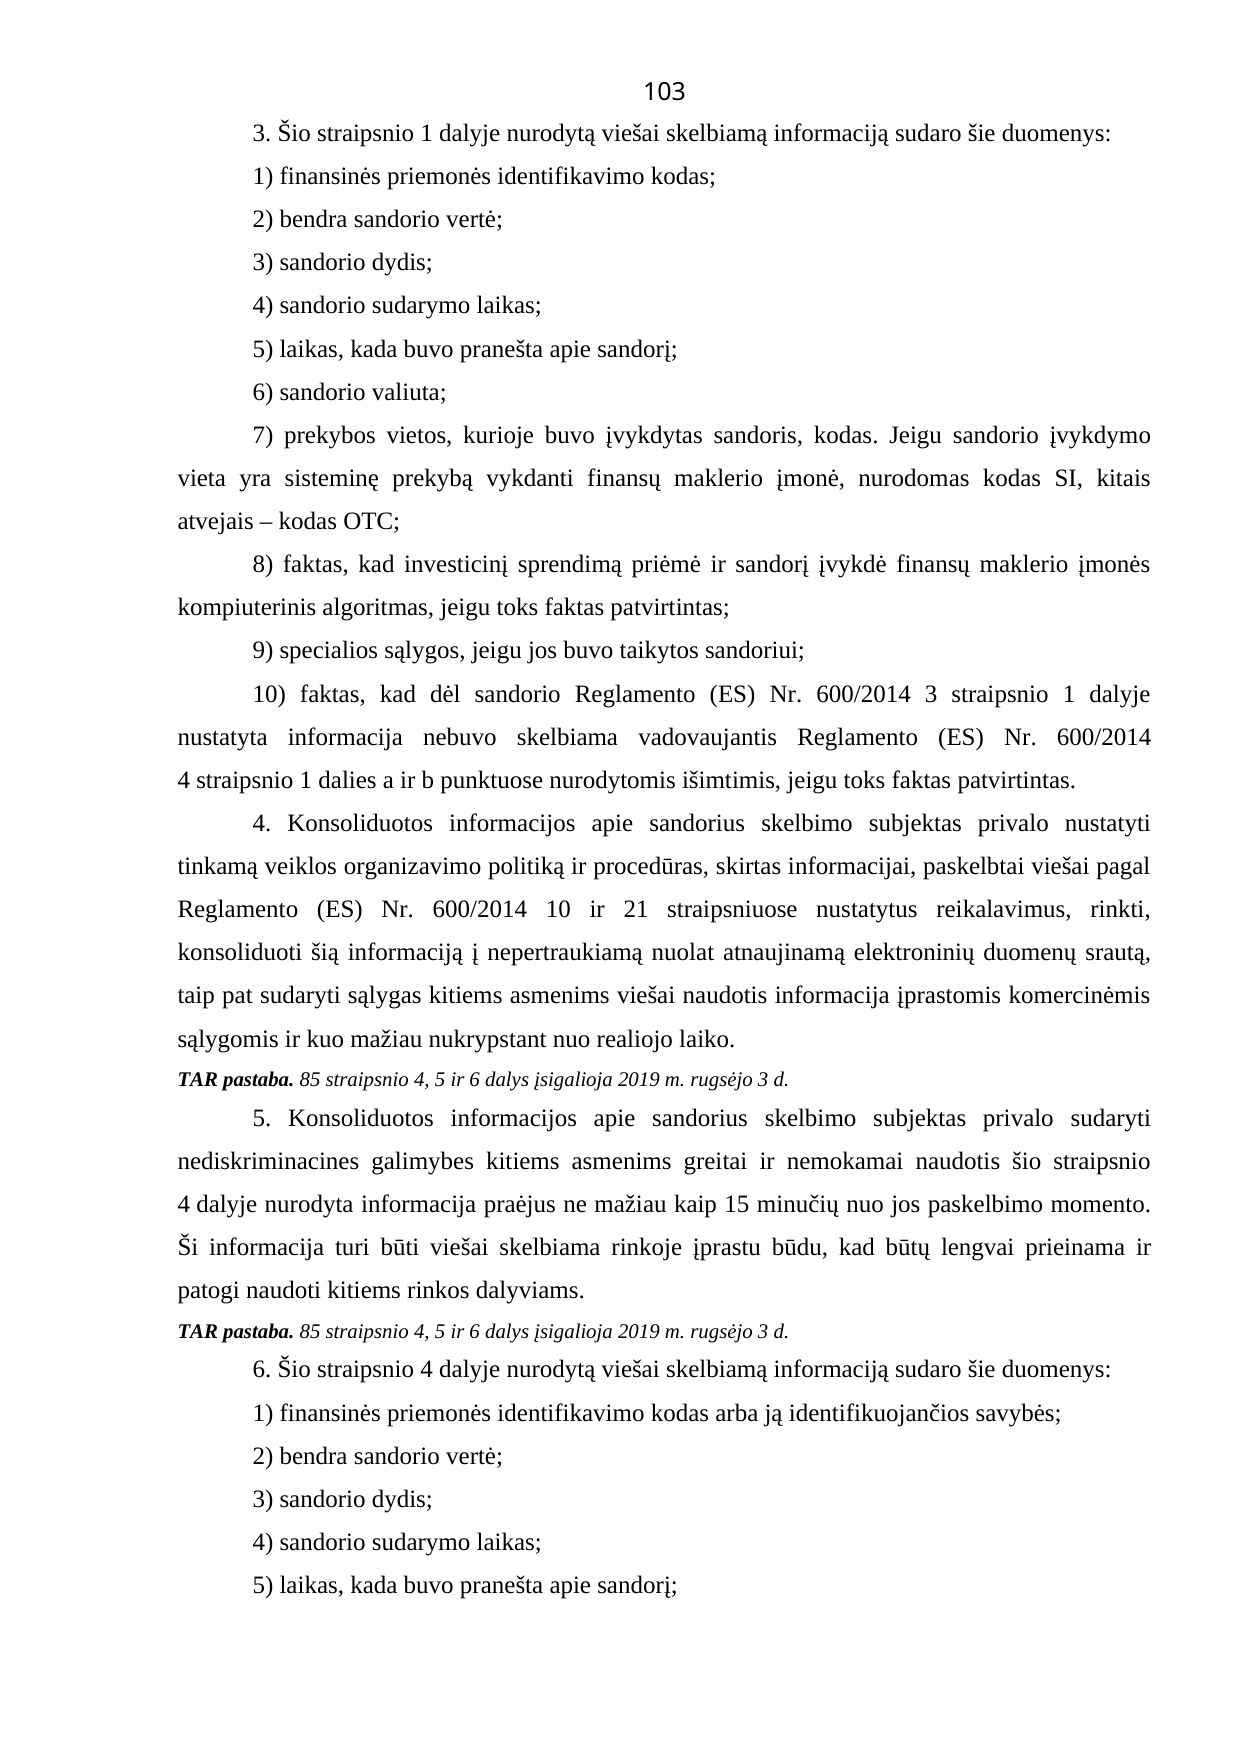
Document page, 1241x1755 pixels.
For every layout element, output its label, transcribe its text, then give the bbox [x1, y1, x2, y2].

text 4) sandorio sudarymo laikas; [177, 1527, 1152, 1556]
text 1) finansinės priemonės identifikavimo kodas arba ją identifikuojančios savybės; [177, 1398, 1152, 1426]
text 4) sandorio sudarymo laikas; [177, 291, 1152, 319]
text 9) specialios sąlygos, jeigu jos buvo taikytos sandoriui; [177, 636, 1152, 664]
text 6) sandorio valiuta; [177, 377, 1152, 406]
text 4. Konsoliduotos informacijos apie sandorius skelbimo subjektas privalo nustatyti tinkamą veiklos organizavimo politiką ir procedūras, skirtas informacijai, paskelbtai viešai pagal Reglamento (ES) Nr. 600/2014 10 ir 21 straipsniuose nustatytus reikalavimus, rinkti, konsoliduoti šią informaciją į nepertraukiamą nuolat atnaujinamą elektroninių duomenų srautą, taip pat sudaryti sąlygas kitiems asmenims viešai naudotis informacija įprastomis komercinėmis sąlygomis ir kuo mažiau nukrypstant nuo realiojo laiko. [177, 808, 1152, 1052]
text 1) finansinės priemonės identifikavimo kodas; [177, 161, 1152, 190]
text 3. Šio straipsnio 1 dalyje nurodytą viešai skelbiamą informaciją sudaro šie duomenys: [177, 118, 1152, 147]
text 5) laikas, kada buvo pranešta apie sandorį; [177, 334, 1152, 362]
text 2) bendra sandorio vertė; [177, 204, 1152, 233]
text 10) faktas, kad dėl sandorio Reglamento (ES) Nr. 600/2014 3 straipsnio 1 dalyje nustatyta informacija nebuvo skelbiama vadovaujantis Reglamento (ES) Nr. 600/2014 4 straipsnio 1 dalies a ir b punktuose nurodytomis išimtimis, jeigu toks faktas patvirtintas. [177, 679, 1152, 794]
text 5. Konsoliduotos informacijos apie sandorius skelbimo subjektas privalo sudaryti nediskriminacines galimybes kitiems asmenims greitai ir nemokamai naudotis šio straipsnio 4 dalyje nurodyta informacija praėjus ne mažiau kaip 15 minučių nuo jos paskelbimo momento. Ši informacija turi būti viešai skelbiama rinkoje įprastu būdu, kad būtų lengvai prieinama ir patogi naudoti kitiems rinkos dalyviams. [177, 1103, 1152, 1304]
text 8) faktas, kad investicinį sprendimą priėmė ir sandorį įvykdė finansų maklerio įmonės kompiuterinis algoritmas, jeigu toks faktas patvirtintas; [177, 549, 1152, 621]
text 5) laikas, kada buvo pranešta apie sandorį; [177, 1570, 1152, 1599]
text 3) sandorio dydis; [177, 1484, 1152, 1513]
text 6. Šio straipsnio 4 dalyje nurodytą viešai skelbiamą informaciją sudaro šie duomenys: [177, 1354, 1152, 1383]
text 7) prekybos vietos, kurioje buvo įvykdytas sandoris, kodas. Jeigu sandorio įvykdymo vieta yra sisteminę prekybą vykdanti finansų maklerio įmonė, nurodomas kodas SI, kitais atvejais – kodas OTC; [177, 420, 1152, 535]
text TAR pastaba. 85 straipsnio 4, 5 ir 6 dalys įsigalioja 2019 m. rugsėjo 3 d. [177, 1318, 1152, 1343]
text 3) sandorio dydis; [177, 247, 1152, 276]
text TAR pastaba. 85 straipsnio 4, 5 ir 6 dalys įsigalioja 2019 m. rugsėjo 3 d. [177, 1067, 1152, 1091]
text 2) bendra sandorio vertė; [177, 1441, 1152, 1469]
